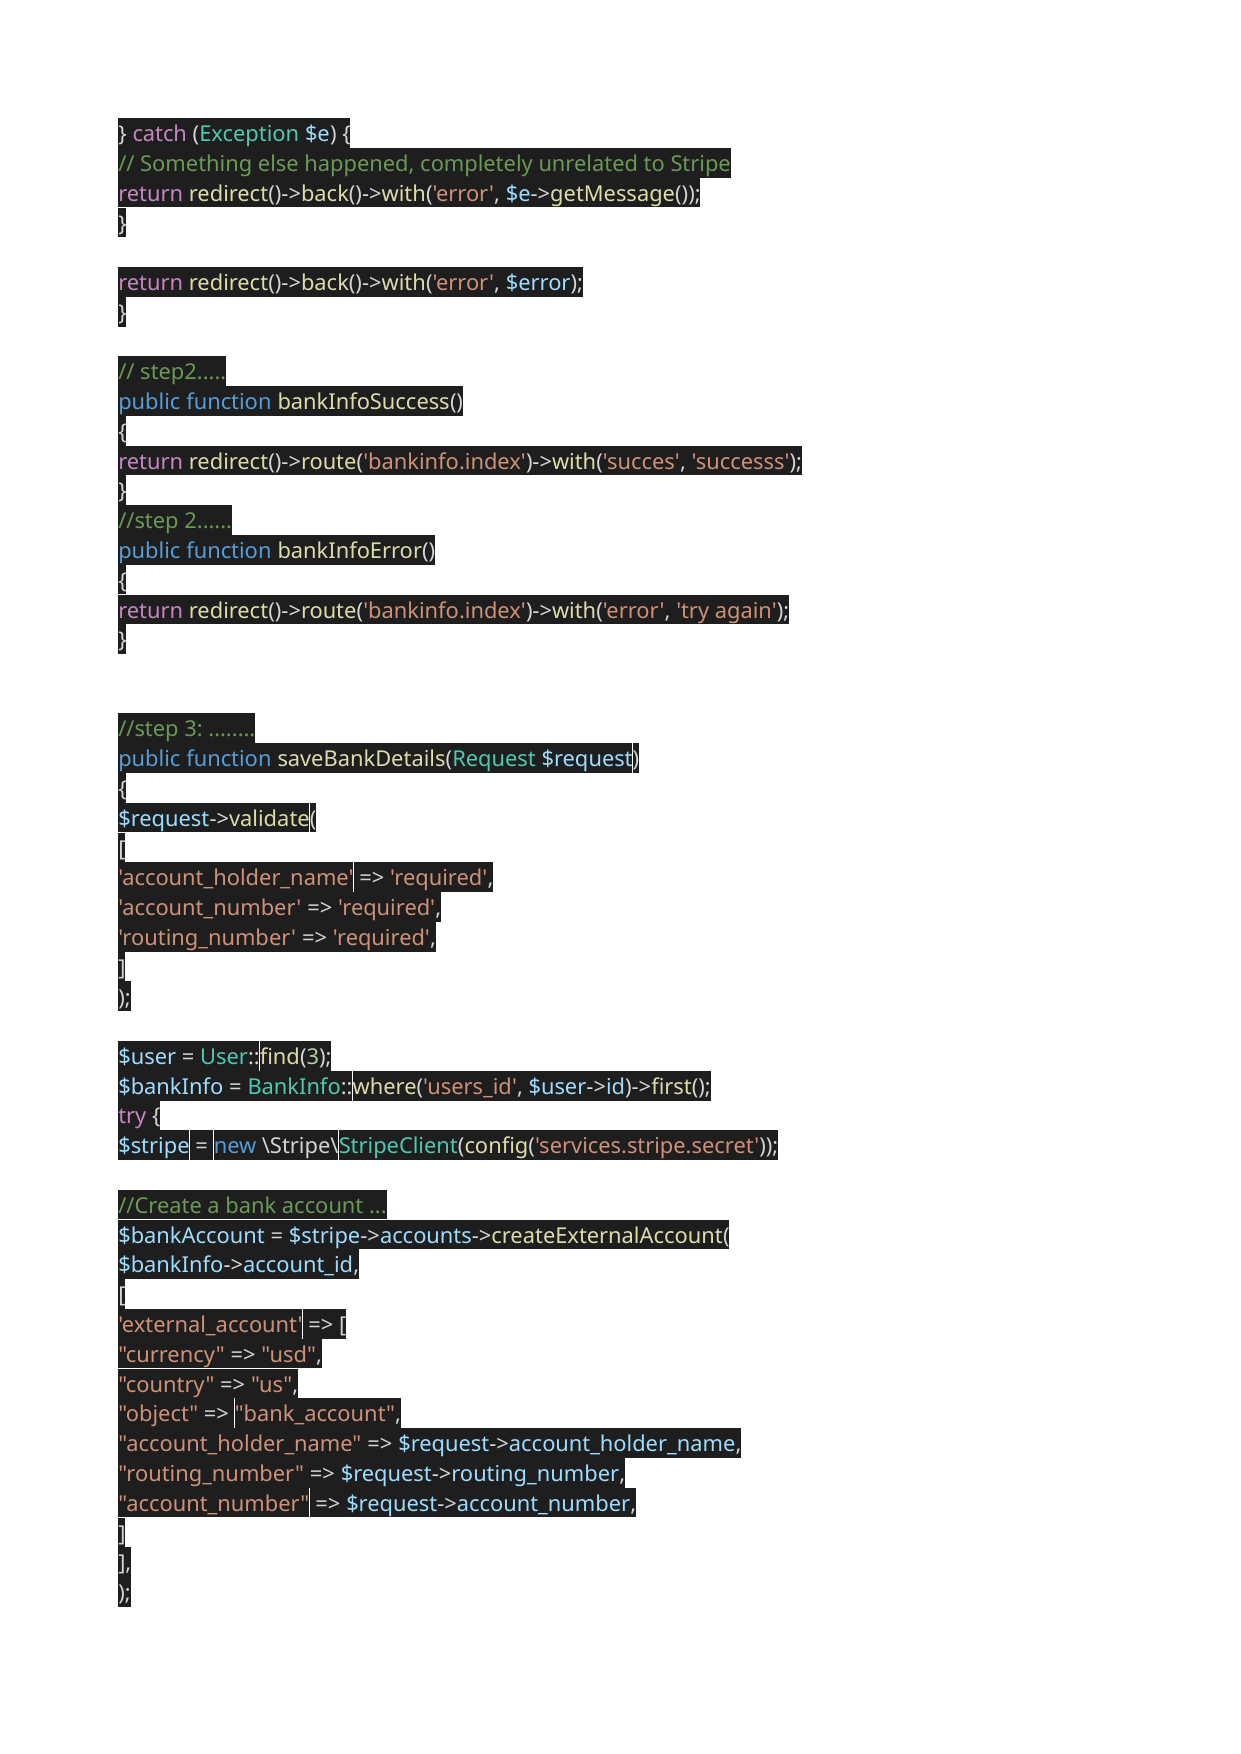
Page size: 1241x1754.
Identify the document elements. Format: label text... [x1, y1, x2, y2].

text [ [118, 1279, 1122, 1309]
text public function bankInfoError() [118, 535, 1122, 565]
text $bankInfo = BankInfo::where('users_id', $user->id)->first(); [118, 1071, 1122, 1101]
text } [118, 475, 1122, 505]
text $stripe = new \Stripe\StripeClient(config('services.stripe.secret')); [118, 1130, 1122, 1160]
text "account_number" => $request->account_number, [118, 1488, 1122, 1517]
text return redirect()->route('bankinfo.index')->with('succes', 'successs'); [118, 446, 1122, 475]
text ], [118, 1547, 1122, 1577]
text ] [118, 952, 1122, 981]
text [ [118, 832, 1122, 862]
text //step 2...... [118, 505, 1122, 535]
text ); [118, 981, 1122, 1011]
text $bankAccount = $stripe->accounts->createExternalAccount( [118, 1219, 1122, 1249]
text } [118, 207, 1122, 237]
text // step2..... [118, 356, 1122, 386]
text "routing_number" => $request->routing_number, [118, 1458, 1122, 1488]
text "account_holder_name" => $request->account_holder_name, [118, 1428, 1122, 1458]
text } catch (Exception $e) { [118, 118, 1122, 148]
text ); [118, 1577, 1122, 1607]
text return redirect()->back()->with('error', $error); [118, 267, 1122, 297]
text public function saveBankDetails(Request $request) [118, 743, 1122, 773]
text 'routing_number' => 'required', [118, 922, 1122, 952]
text $request->validate( [118, 803, 1122, 832]
text return redirect()->route('bankinfo.index')->with('error', 'try again'); [118, 594, 1122, 624]
text { [118, 773, 1122, 803]
text public function bankInfoSuccess() [118, 386, 1122, 416]
text { [118, 565, 1122, 594]
text 'external_account' => [ [118, 1309, 1122, 1339]
text $bankInfo->account_id, [118, 1249, 1122, 1279]
text } [118, 297, 1122, 327]
text "country" => "us", [118, 1368, 1122, 1398]
text 'account_number' => 'required', [118, 892, 1122, 922]
text "currency" => "usd", [118, 1339, 1122, 1368]
text // Something else happened, completely unrelated to Stripe [118, 148, 1122, 178]
text { [118, 416, 1122, 446]
text ] [118, 1517, 1122, 1547]
text //step 3: ........ [118, 713, 1122, 743]
text //Create a bank account ... [118, 1190, 1122, 1219]
text } [118, 624, 1122, 654]
text 'account_holder_name' => 'required', [118, 862, 1122, 892]
text return redirect()->back()->with('error', $e->getMessage()); [118, 178, 1122, 207]
text "object" => "bank_account", [118, 1398, 1122, 1428]
text try { [118, 1101, 1122, 1130]
text $user = User::find(3); [118, 1041, 1122, 1071]
